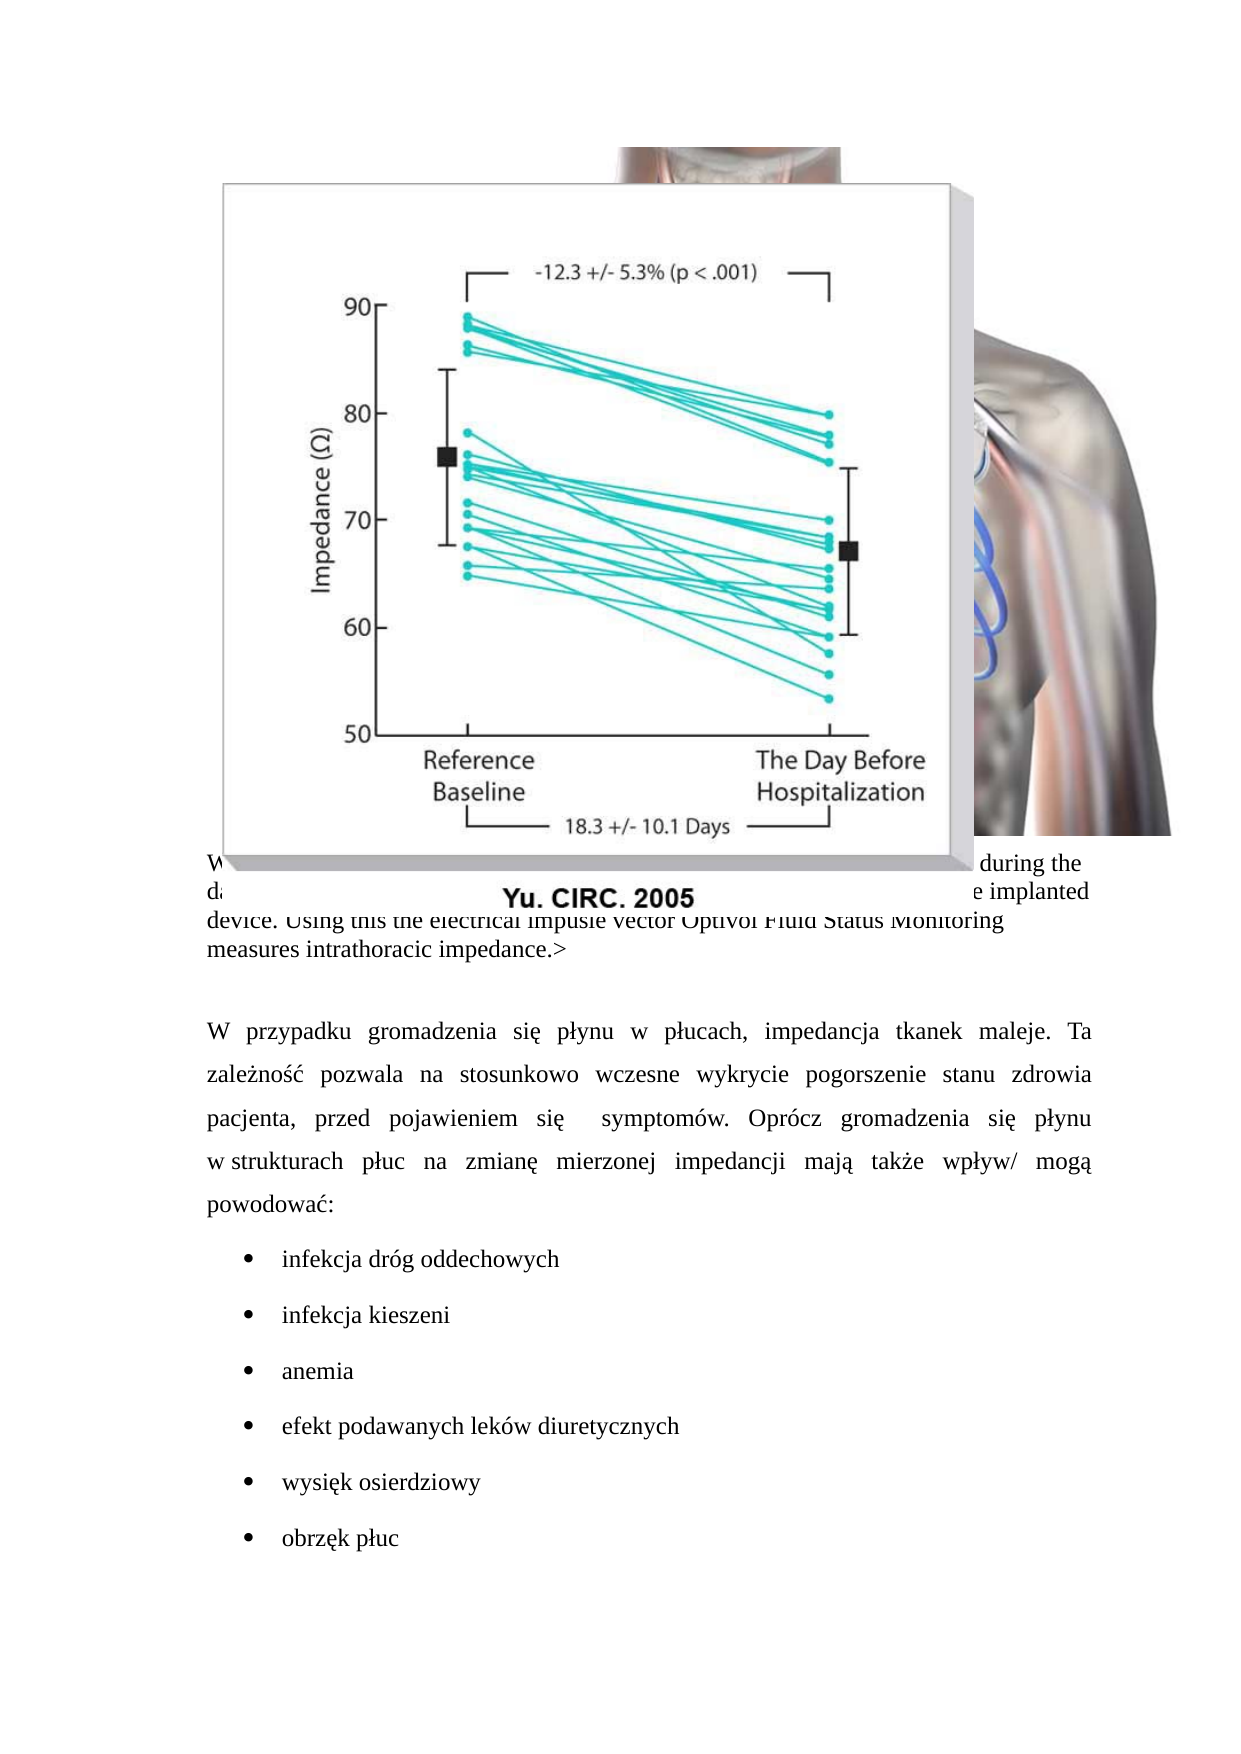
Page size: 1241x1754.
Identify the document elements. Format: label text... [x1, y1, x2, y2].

list obrzęk płuc [244, 1523, 1093, 1551]
list wysięk osierdziowy [244, 1467, 1093, 1496]
picture [206, 147, 1210, 917]
list infekcja dróg oddechowych [244, 1244, 1093, 1273]
list anemia [244, 1356, 1093, 1384]
text W przypadku gromadzenia się płynu w płucach, impedancja tkanek maleje. Ta zależność pozwala na stosunkowo wczesne wykrycie pogorszenie stanu zdrowia pacjenta, przed pojawieniem się symptomów. Oprócz gromadzenia się płynu w strukturach płuc na zmianę mierzonej impedancji mają także wpływ/ mogą powodować: [207, 1016, 1093, 1218]
list infekcja kieszeni [244, 1300, 1093, 1329]
text W ciągu dnia dokonywane jest wielokrotnie tak opisany pomiar. <may times during the day electrical impulses travel from the lead in the right side of the heart to the implanted device. Using this the electrical impusle vector Optivol Fluid Status Monitoring measures intrathoracic impedance.> [207, 848, 1093, 963]
list efekt podawanych leków diuretycznych [244, 1411, 1093, 1440]
